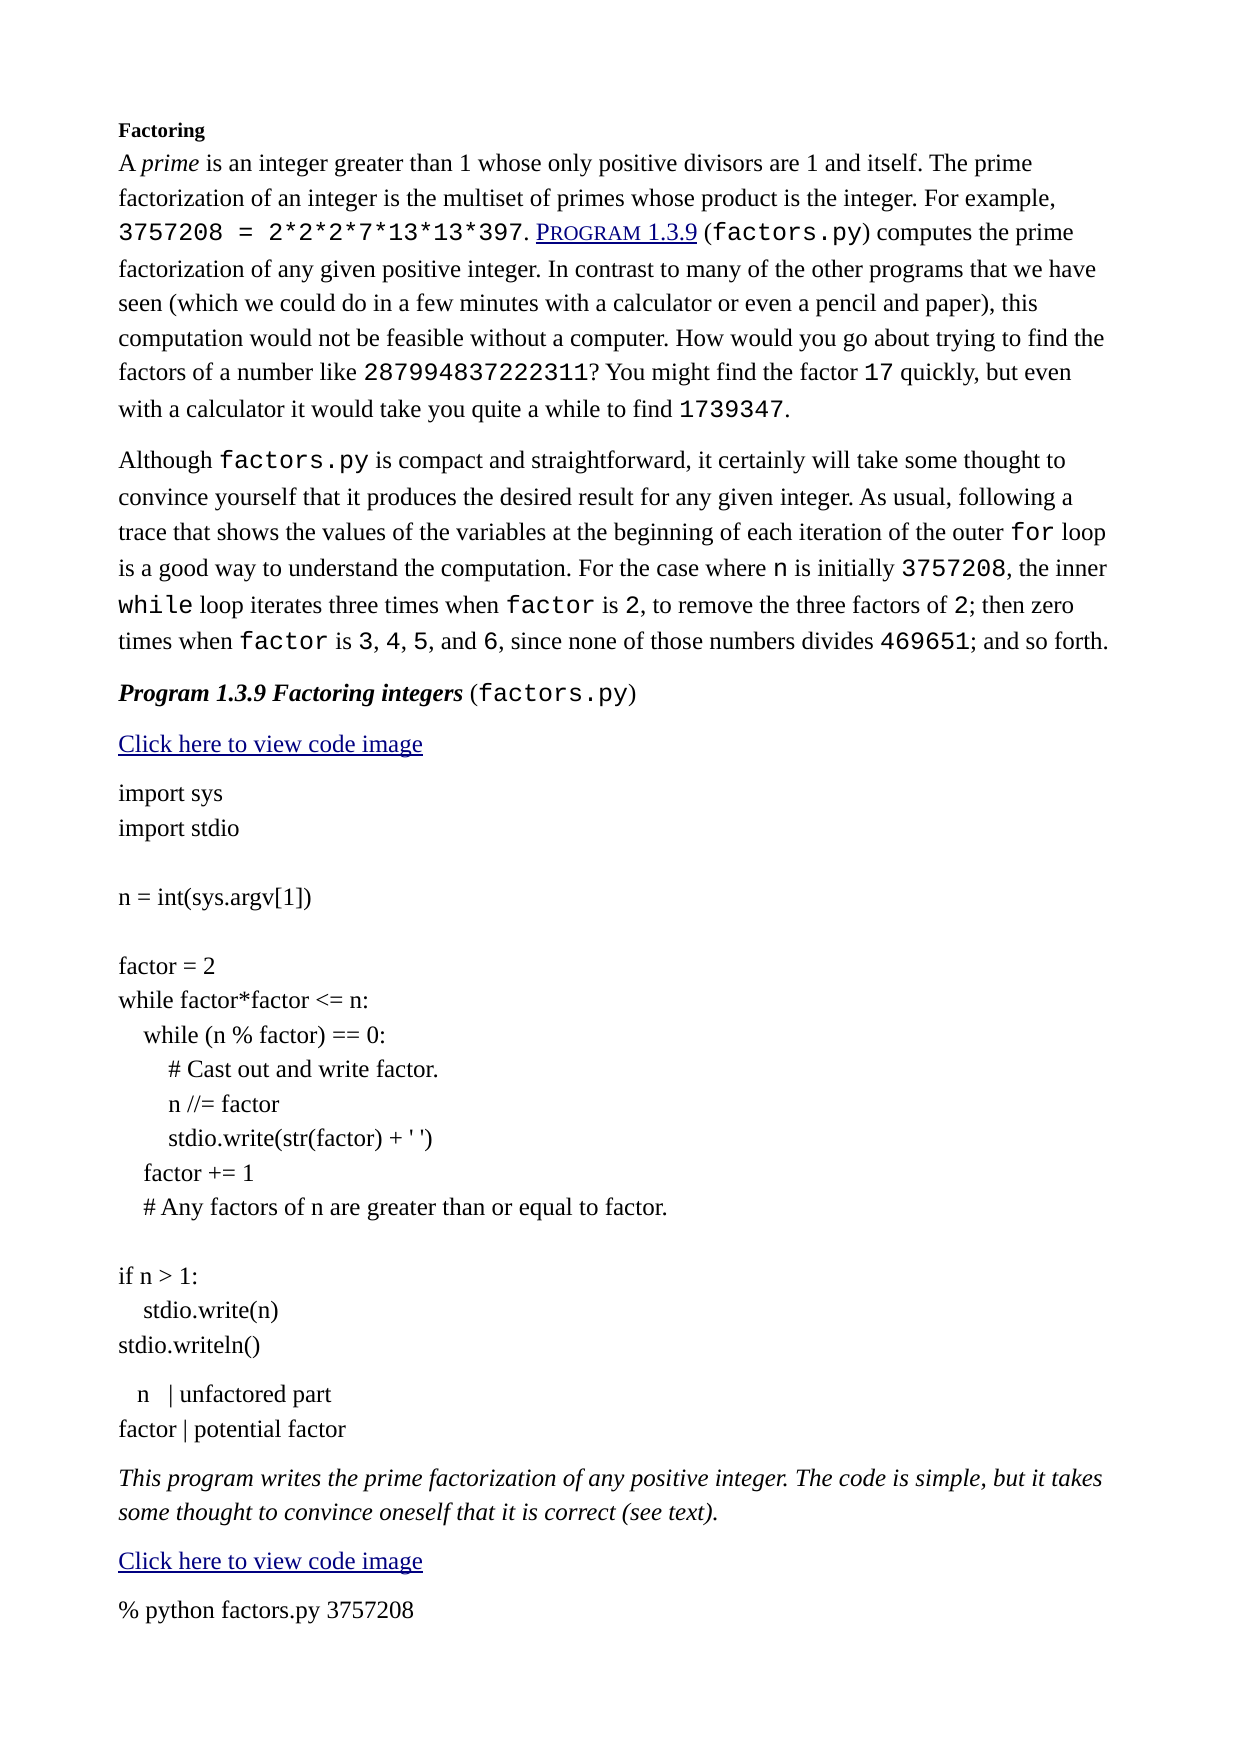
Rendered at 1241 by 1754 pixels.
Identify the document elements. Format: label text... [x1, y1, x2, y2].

text This program writes the prime factorization of any positive integer. The code is simple, but it takes some thought to convince oneself that it is correct (see text). [118, 1463, 1122, 1526]
text % python factors.py 3757208 [118, 1595, 1122, 1624]
text A prime is an integer greater than 1 whose only positive divisors are 1 and itself. The prime factorization of an integer is the multiset of primes whose product is the integer. For example, 3757208 = 2*2*2*7*13*13*397. PROGRAM 1.3.9 (factors.py) computes the prime factorization of any given positive integer. In contrast to many of the other programs that we have seen (which we could do in a few minutes with a calculator or even a pencil and paper), this computation would not be feasible without a computer. How would you go about trying to find the factors of a number like 287994837222311? You might find the factor 17 quickly, but even with a calculator it would take you quite a while to find 1739347. [118, 148, 1122, 425]
text Click here to view code image [118, 1546, 1122, 1575]
text import sys import stdio n = int(sys.argv[1]) factor = 2 while factor*factor <= n: while (n % factor) == 0: # Cast out and write factor. n //= factor stdio.write(str(factor) + ' ') factor += 1 # Any factors of n are greater than or equal to factor. if n > 1: stdio.write(n) stdio.writeln() [118, 778, 1122, 1359]
text Program 1.3.9 Factoring integers (factors.py) [118, 678, 1122, 709]
text n | unfactored part factor | potential factor [118, 1379, 1122, 1442]
text Click here to view code image [118, 729, 1122, 758]
subtitle Factoring [118, 118, 1122, 142]
text Although factors.py is compact and straightforward, it certainly will take some thought to convince yourself that it produces the desired result for any given integer. As usual, following a trace that shows the values of the variables at the beginning of each iteration of the outer for loop is a good way to understand the computation. For the case where n is initially 3757208, the inner while loop iterates three times when factor is 2, to remove the three factors of 2; then zero times when factor is 3, 4, 5, and 6, since none of those numbers divides 469651; and so forth. [118, 446, 1122, 657]
